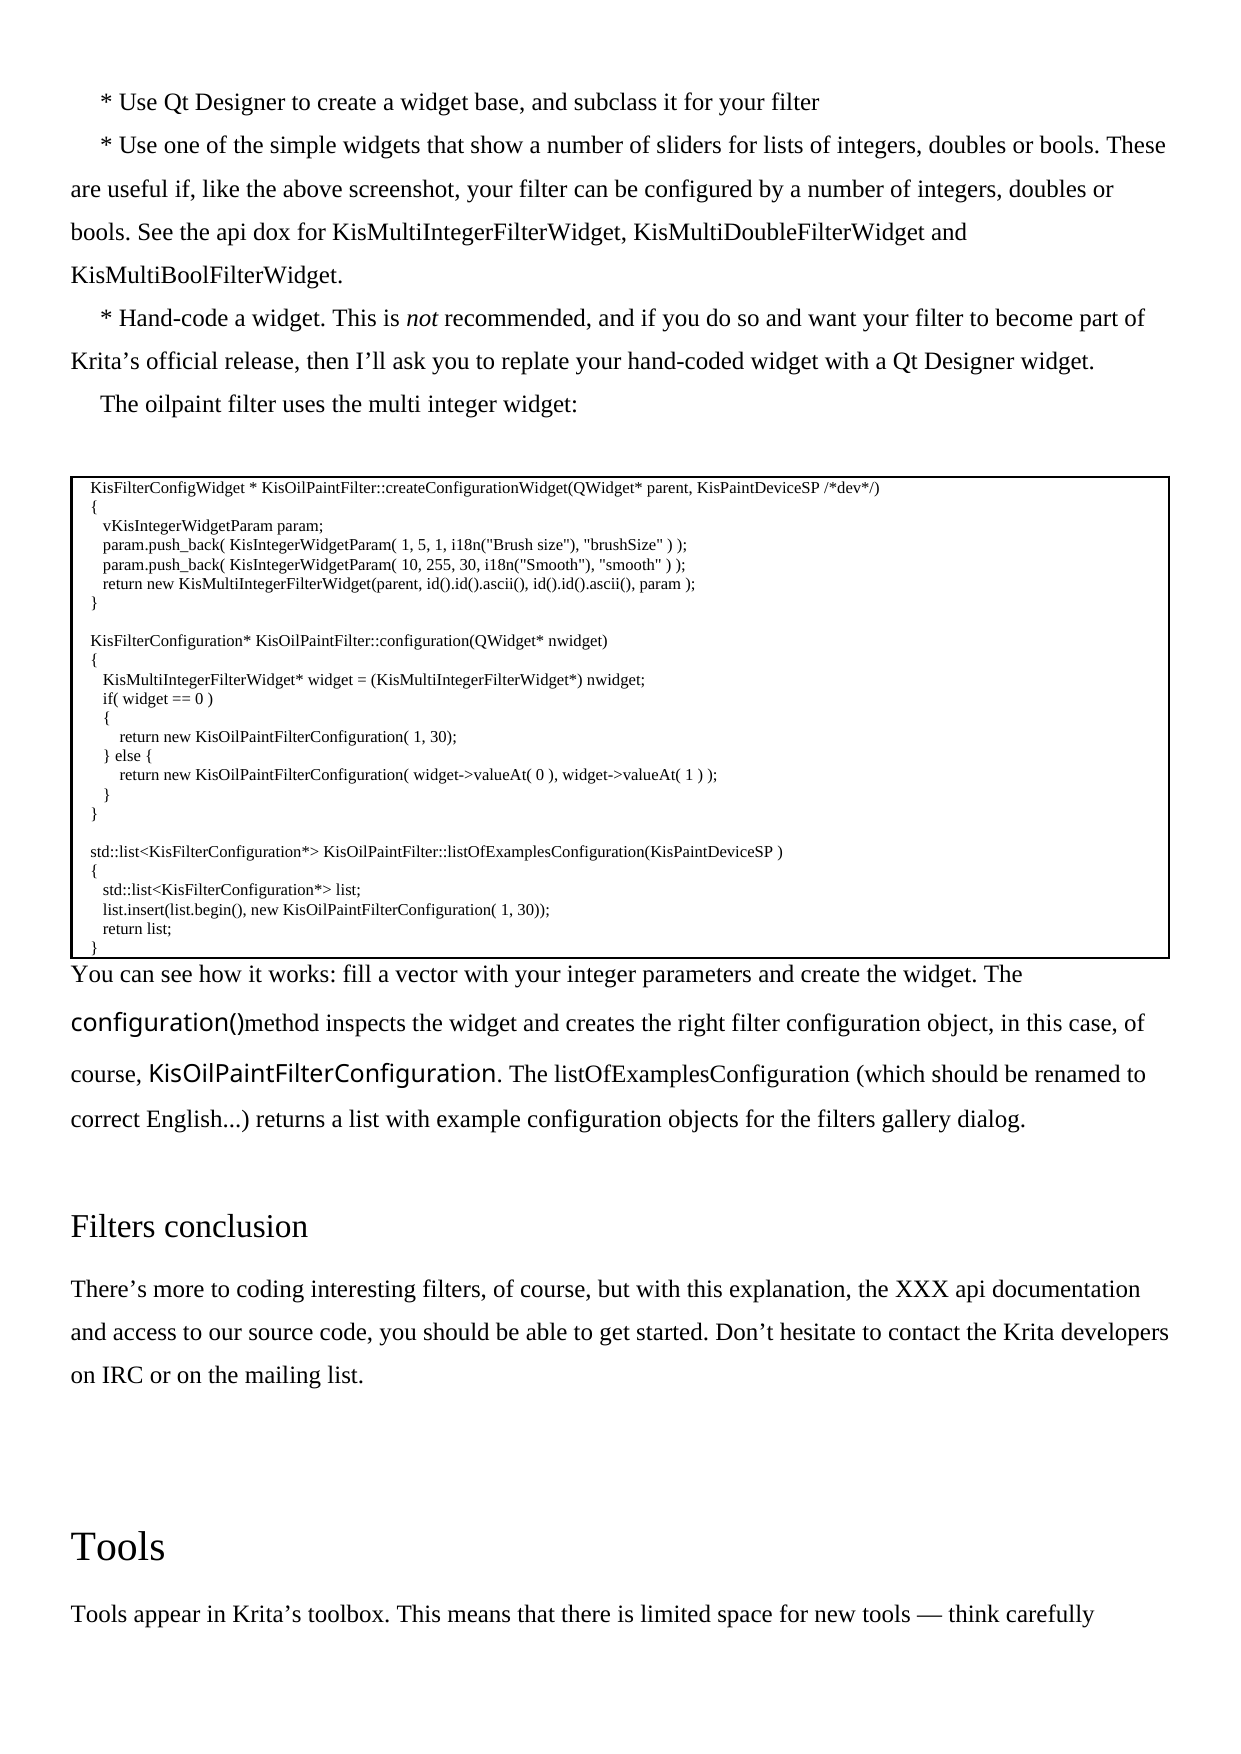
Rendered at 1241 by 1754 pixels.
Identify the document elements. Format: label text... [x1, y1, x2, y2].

text return new KisMultiIntegerFilterWidget(parent, id().id().ascii(), id().id().ascii(), param ); [73, 571, 1168, 591]
text { [73, 495, 1168, 514]
text vKisIntegerWidgetParam param; [73, 514, 1168, 533]
text param.push_back( KisIntegerWidgetParam( 10, 255, 30, i18n("Smooth"), "smooth" ) ); [73, 552, 1168, 571]
text You can see how it works: fill a vector with your integer parameters and create the widget. The configuration()method inspects the widget and creates the right filter configuration object, in this case, of course, KisOilPaintFilterConfiguration. The listOfExamplesConfiguration (which should be renamed to correct English...) returns a list with example configuration objects for the filters gallery dialog. [70, 959, 1170, 1133]
subtitle 4.4.Filters conclusion [70, 1206, 1170, 1244]
text } [73, 801, 1168, 823]
text return list; [73, 916, 1168, 936]
subtitle 5.Tools [70, 1522, 1170, 1569]
text { [73, 648, 1168, 667]
text * Use one of the simple widgets that show a number of sliders for lists of integers, doubles or bools. These are useful if, like the above screenshot, your filter can be configured by a number of integers, doubles or bools. See the api dox for KisMultiIntegerFilterWidget, KisMultiDoubleFilterWidget and KisMultiBoolFilterWidget. [70, 131, 1170, 289]
text KisFilterConfigWidget * KisOilPaintFilter::createConfigurationWidget(QWidget* parent, KisPaintDeviceSP /*dev*/) [73, 478, 1168, 495]
text param.push_back( KisIntegerWidgetParam( 1, 5, 1, i18n("Brush size"), "brushSize" ) ); [73, 533, 1168, 552]
text * Use Qt Designer to create a widget base, and subclass it for your filter [70, 87, 1170, 116]
text return new KisOilPaintFilterConfiguration( 1, 30); [73, 725, 1168, 744]
text } [73, 591, 1168, 612]
text Tools appear in Krita’s toolbox. This means that there is limited space for new tools — think carefully [70, 1599, 1170, 1628]
text * Hand-code a widget. This is not recommended, and if you do so and want your filter to become part of Krita’s official release, then I’ll ask you to replate your hand-coded widget with a Qt Designer widget. [70, 303, 1170, 375]
text KisFilterConfiguration* KisOilPaintFilter::configuration(QWidget* nwidget) [73, 629, 1168, 648]
text return new KisOilPaintFilterConfiguration( widget->valueAt( 0 ), widget->valueAt( 1 ) ); [73, 763, 1168, 782]
text std::list<KisFilterConfiguration*> list; [73, 878, 1168, 897]
text } else { [73, 744, 1168, 763]
text list.insert(list.begin(), new KisOilPaintFilterConfiguration( 1, 30)); [73, 897, 1168, 916]
text } [73, 782, 1168, 801]
text { [73, 706, 1168, 725]
text { [73, 859, 1168, 878]
text The oilpaint filter uses the multi integer widget: [70, 389, 1170, 418]
text if( widget == 0 ) [73, 686, 1168, 706]
text There’s more to coding interesting filters, of course, but with this explanation, the XXX api documentation and access to our source code, you should be able to get started. Don’t hesitate to contact the Krita developers on IRC or on the mailing list. [70, 1274, 1170, 1389]
text std::list<KisFilterConfiguration*> KisOilPaintFilter::listOfExamplesConfiguration(KisPaintDeviceSP ) [73, 840, 1168, 859]
text } [73, 936, 1168, 957]
text KisMultiIntegerFilterWidget* widget = (KisMultiIntegerFilterWidget*) nwidget; [73, 667, 1168, 686]
